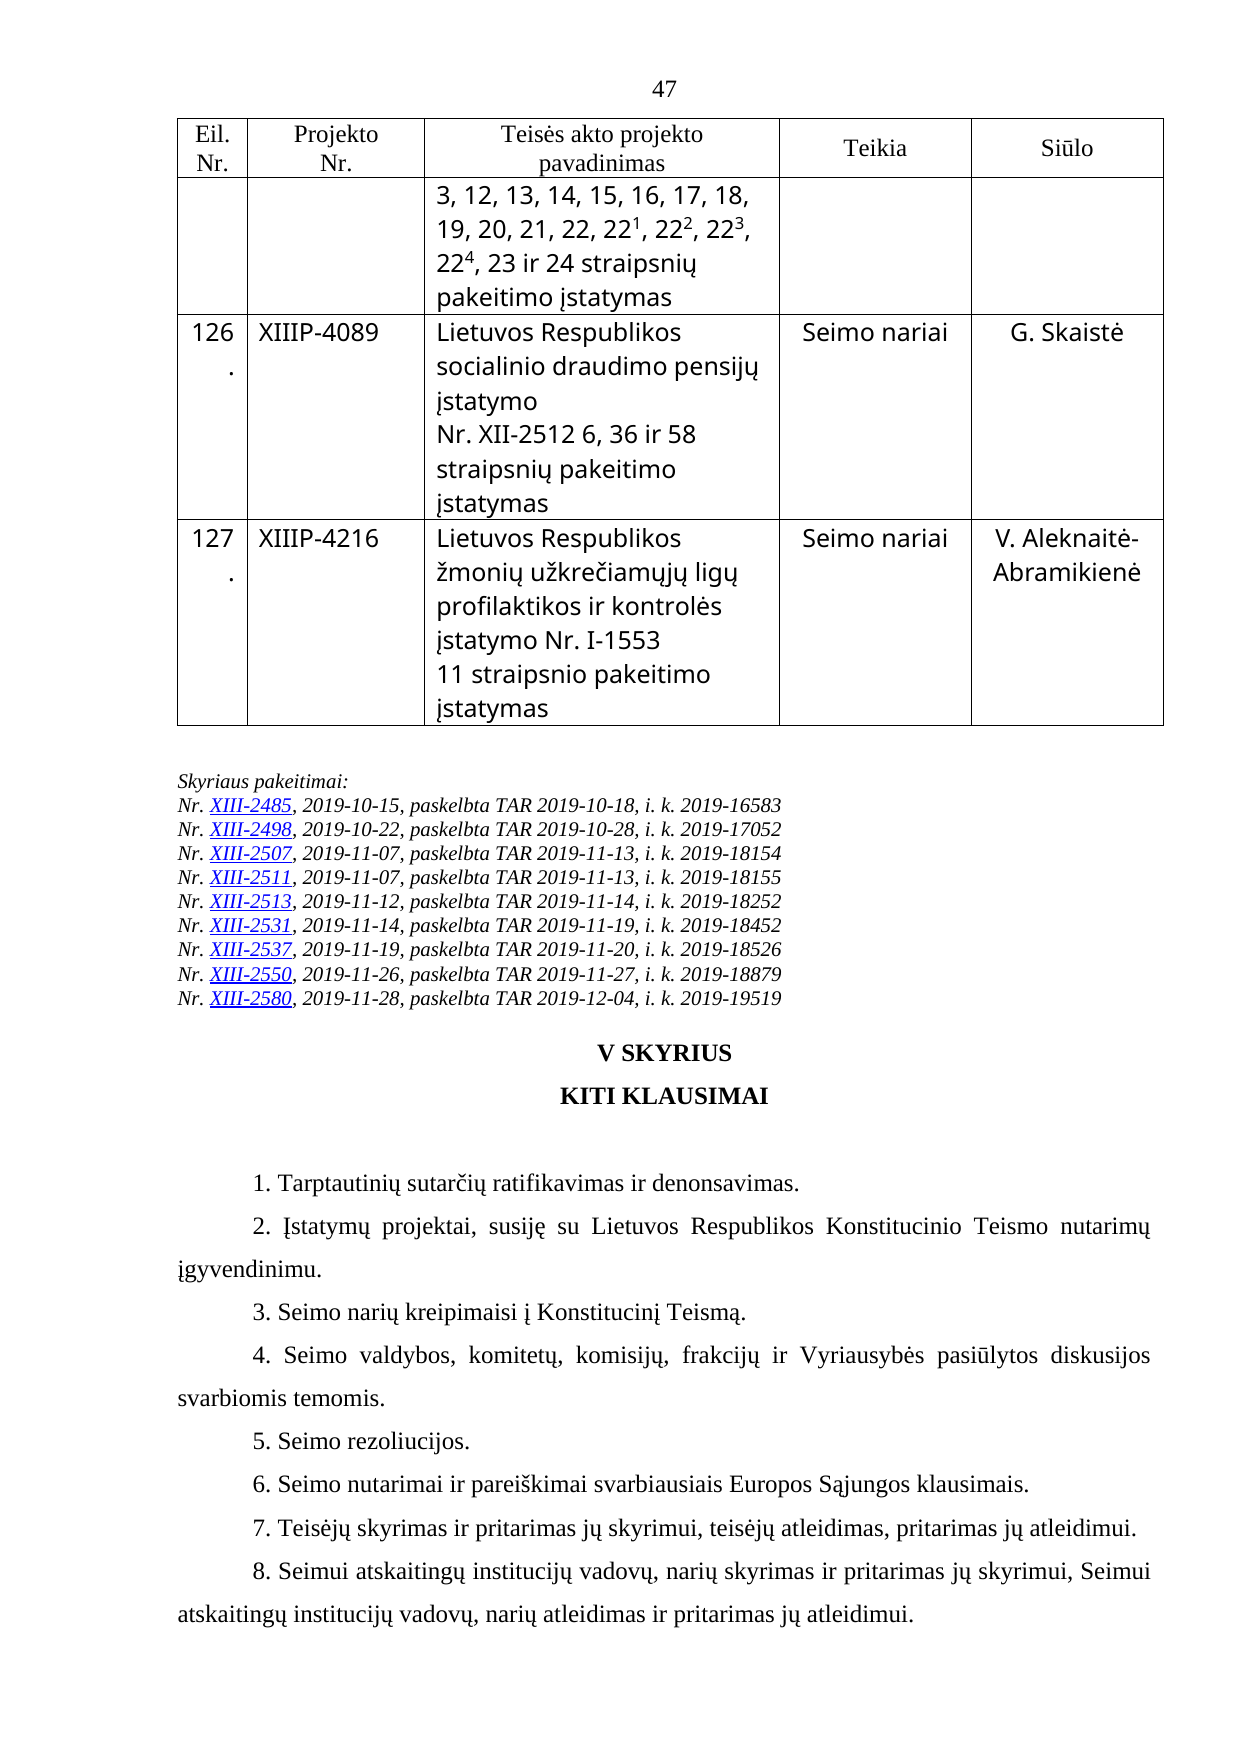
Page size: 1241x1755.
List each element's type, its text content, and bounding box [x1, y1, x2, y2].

text Nr. XIII-2498, 2019-10-22, paskelbta TAR 2019-10-28, i. k. 2019-17052 [177, 817, 1152, 841]
text 1. Tarptautinių sutarčių ratifikavimas ir denonsavimas. [177, 1168, 1152, 1196]
text 5. Seimo rezoliucijos. [177, 1426, 1152, 1455]
text Nr. XIII-2513, 2019-11-12, paskelbta TAR 2019-11-14, i. k. 2019-18252 [177, 889, 1152, 913]
text V SKYRIUS [177, 1038, 1152, 1067]
table_cell XIIIP-4089 [248, 315, 424, 519]
text Nr. XIII-2485, 2019-10-15, paskelbta TAR 2019-10-18, i. k. 2019-16583 [177, 793, 1152, 817]
text Nr. XIII-2531, 2019-11-14, paskelbta TAR 2019-11-19, i. k. 2019-18452 [177, 913, 1152, 937]
table_cell [780, 178, 971, 314]
table_cell [972, 178, 1163, 314]
text Nr. XIII-2550, 2019-11-26, paskelbta TAR 2019-11-27, i. k. 2019-18879 [177, 961, 1152, 986]
table_header Projekto Nr. [248, 119, 424, 177]
table_cell Lietuvos Respublikos žmonių užkrečiamųjų ligų profilaktikos ir kontrolės įstatymo Nr. I-1553 11 straipsnio pakeitimo įstatymas [425, 520, 779, 725]
text Nr. XIII-2580, 2019-11-28, paskelbta TAR 2019-12-04, i. k. 2019-19519 [177, 986, 1152, 1009]
table_cell [178, 178, 247, 314]
table_cell Seimo nariai [780, 520, 971, 725]
text 8. Seimui atskaitingų institucijų vadovų, narių skyrimas ir pritarimas jų skyrimui, Seimui atskaitingų institucijų vadovų, narių atleidimas ir pritarimas jų atleidimui. [177, 1556, 1152, 1628]
text 4. Seimo valdybos, komitetų, komisijų, frakcijų ir Vyriausybės pasiūlytos diskusijos svarbiomis temomis. [177, 1340, 1152, 1412]
text 2. Įstatymų projektai, susiję su Lietuvos Respublikos Konstitucinio Teismo nutarimų įgyvendinimu. [177, 1211, 1152, 1283]
table_header Eil. Nr. [178, 119, 247, 177]
text 3. Seimo narių kreipimaisi į Konstitucinį Teismą. [177, 1297, 1152, 1326]
table_header Teisės akto projekto pavadinimas [425, 119, 779, 177]
text Nr. XIII-2511, 2019-11-07, paskelbta TAR 2019-11-13, i. k. 2019-18155 [177, 865, 1152, 889]
table_cell 3, 12, 13, 14, 15, 16, 17, 18, 19, 20, 21, 22, 221, 222, 223, 224, 23 ir 24 straipsnių pakeitimo įstatymas [425, 178, 779, 314]
table_cell 126. [178, 315, 247, 519]
text Nr. XIII-2507, 2019-11-07, paskelbta TAR 2019-11-13, i. k. 2019-18154 [177, 841, 1152, 865]
table_cell 127. [178, 520, 247, 725]
table_cell XIIIP-4216 [248, 520, 424, 725]
table_header Teikia [780, 119, 971, 177]
table_cell [248, 178, 424, 314]
table_cell Lietuvos Respublikos socialinio draudimo pensijų įstatymo Nr. XII-2512 6, 36 ir 58 straipsnių pakeitimo įstatymas [425, 315, 779, 519]
table_cell G. Skaistė [972, 315, 1163, 519]
text 7. Teisėjų skyrimas ir pritarimas jų skyrimui, teisėjų atleidimas, pritarimas jų atleidimui. [177, 1513, 1152, 1541]
text Skyriaus pakeitimai: [177, 769, 1152, 793]
table_header Siūlo [972, 119, 1163, 177]
text Nr. XIII-2537, 2019-11-19, paskelbta TAR 2019-11-20, i. k. 2019-18526 [177, 937, 1152, 961]
text 6. Seimo nutarimai ir pareiškimai svarbiausiais Europos Sąjungos klausimais. [177, 1469, 1152, 1498]
table_cell Seimo nariai [780, 315, 971, 519]
table_cell V. Aleknaitė-Abramikienė [972, 520, 1163, 725]
text KITI KLAUSIMAI [177, 1081, 1152, 1110]
